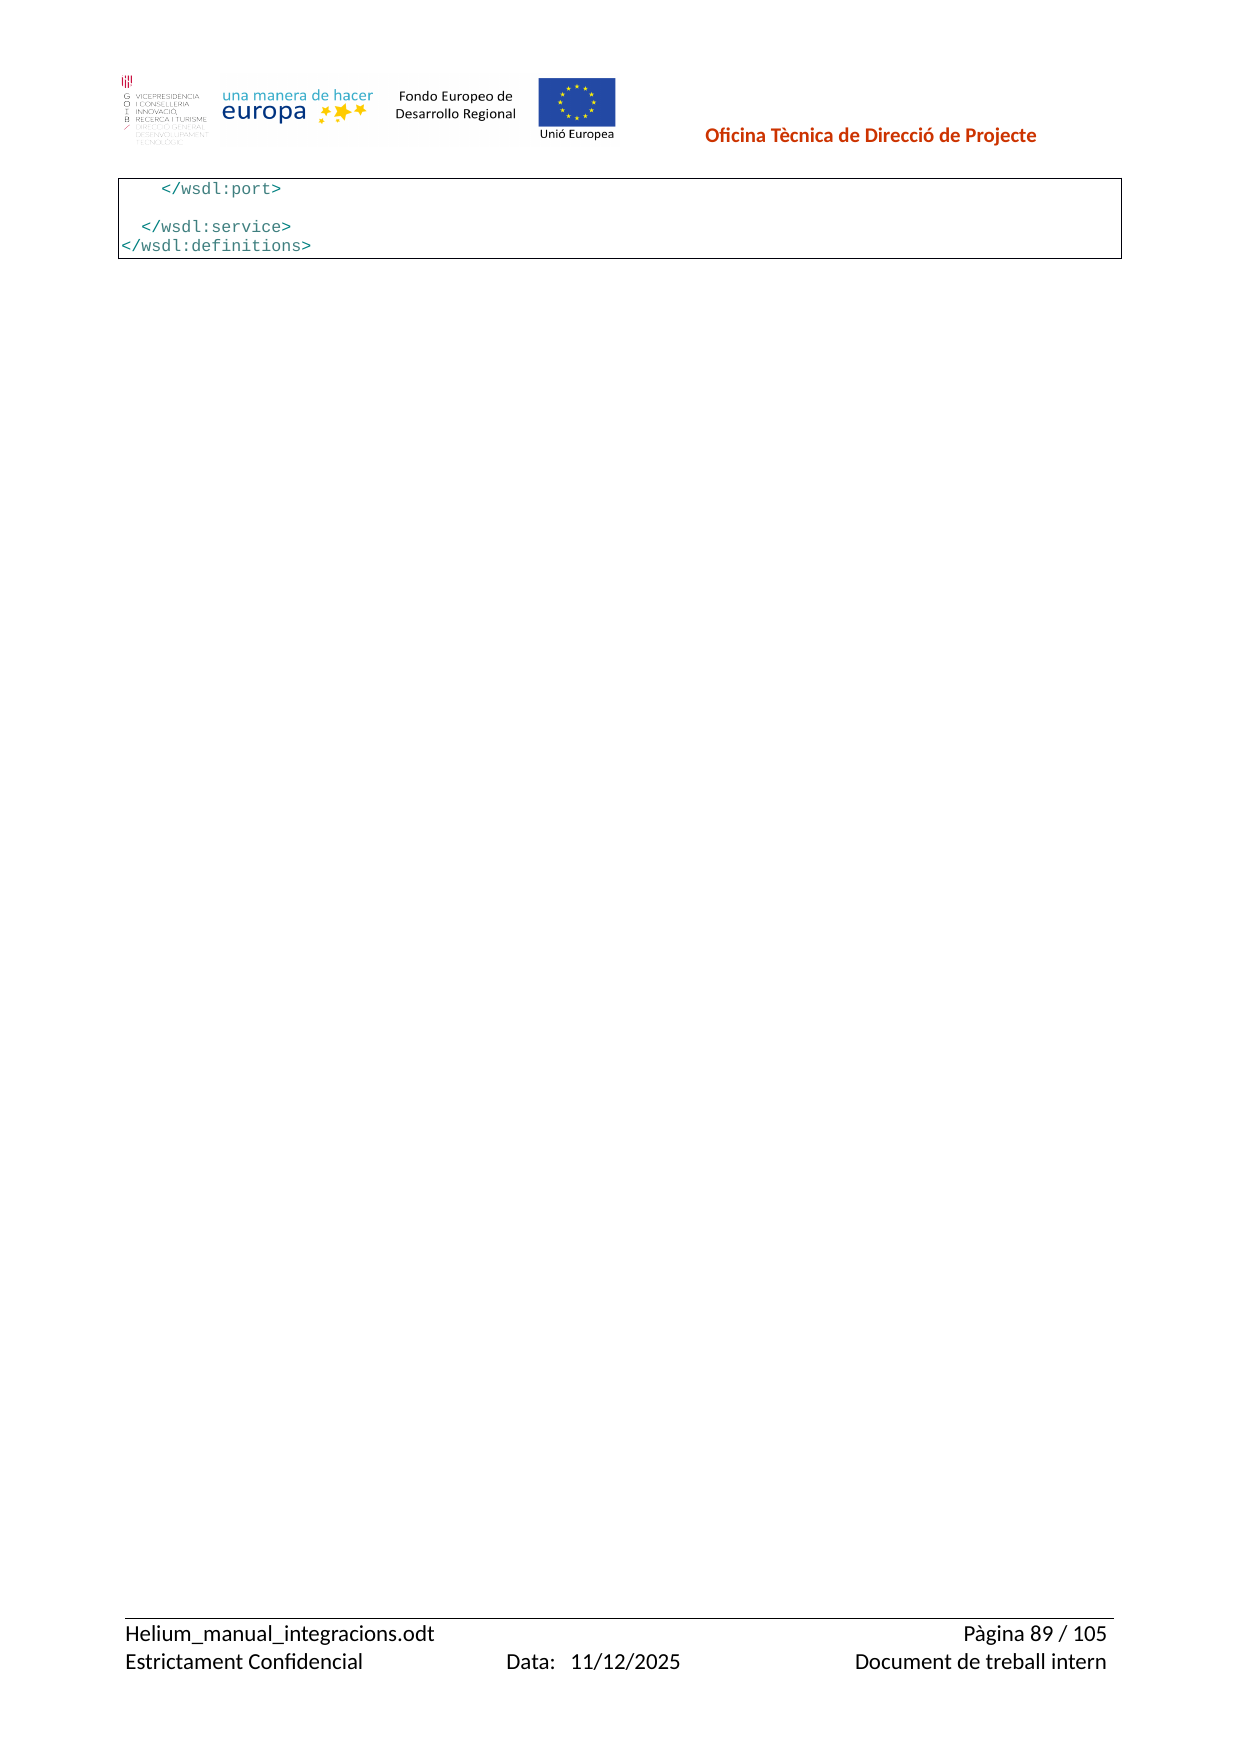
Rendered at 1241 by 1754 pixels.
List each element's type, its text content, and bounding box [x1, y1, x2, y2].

picture [118, 73, 213, 147]
picture [219, 73, 621, 147]
text </wsdl:port> [119, 179, 1121, 200]
text </wsdl:service> [119, 215, 1121, 234]
text </wsdl:definitions> [119, 234, 1121, 258]
